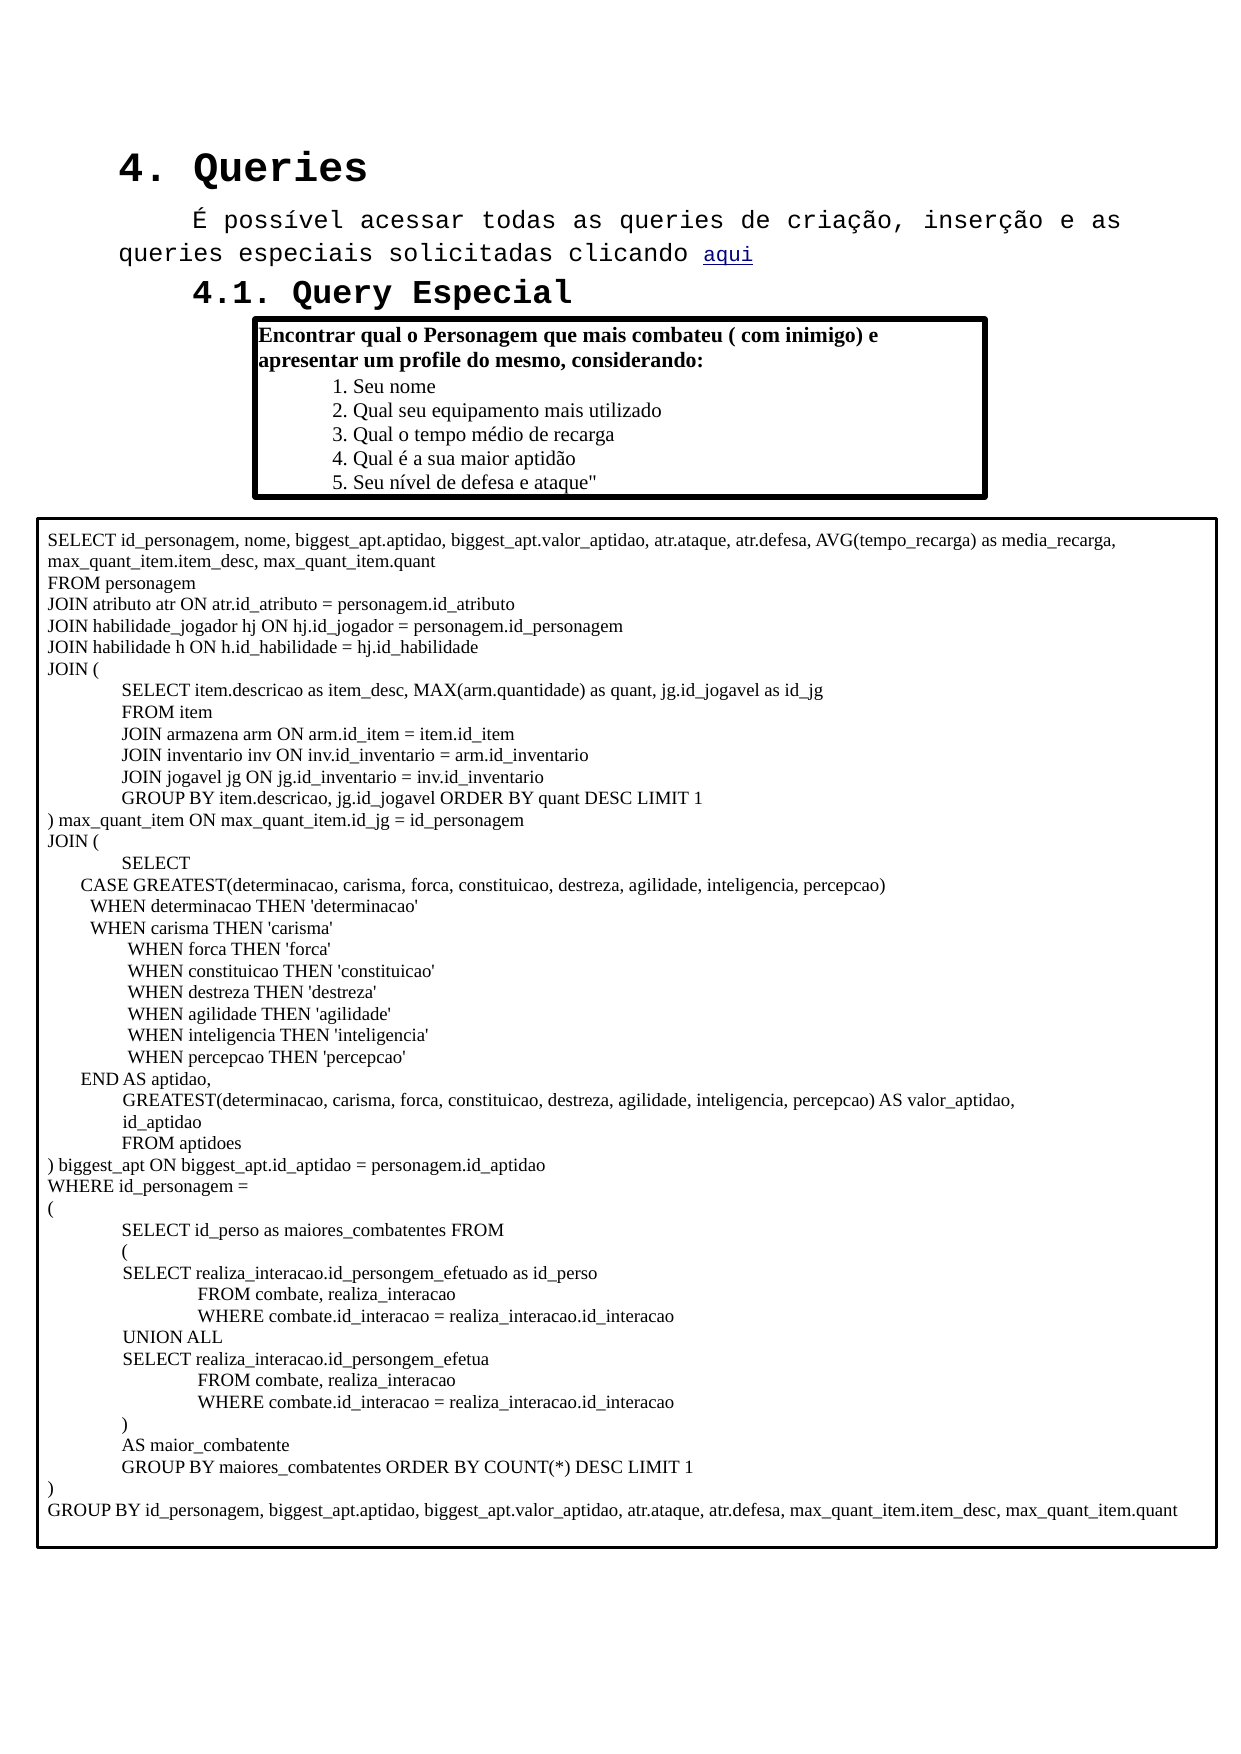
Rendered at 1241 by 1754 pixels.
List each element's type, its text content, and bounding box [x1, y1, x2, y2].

text 4. Queries [118, 146, 1122, 194]
text É possível acessar todas as queries de criação, inserção e as queries especiais solicitadas clicando aqui [118, 194, 1122, 269]
text 4.1. Query Especial [118, 269, 1122, 316]
